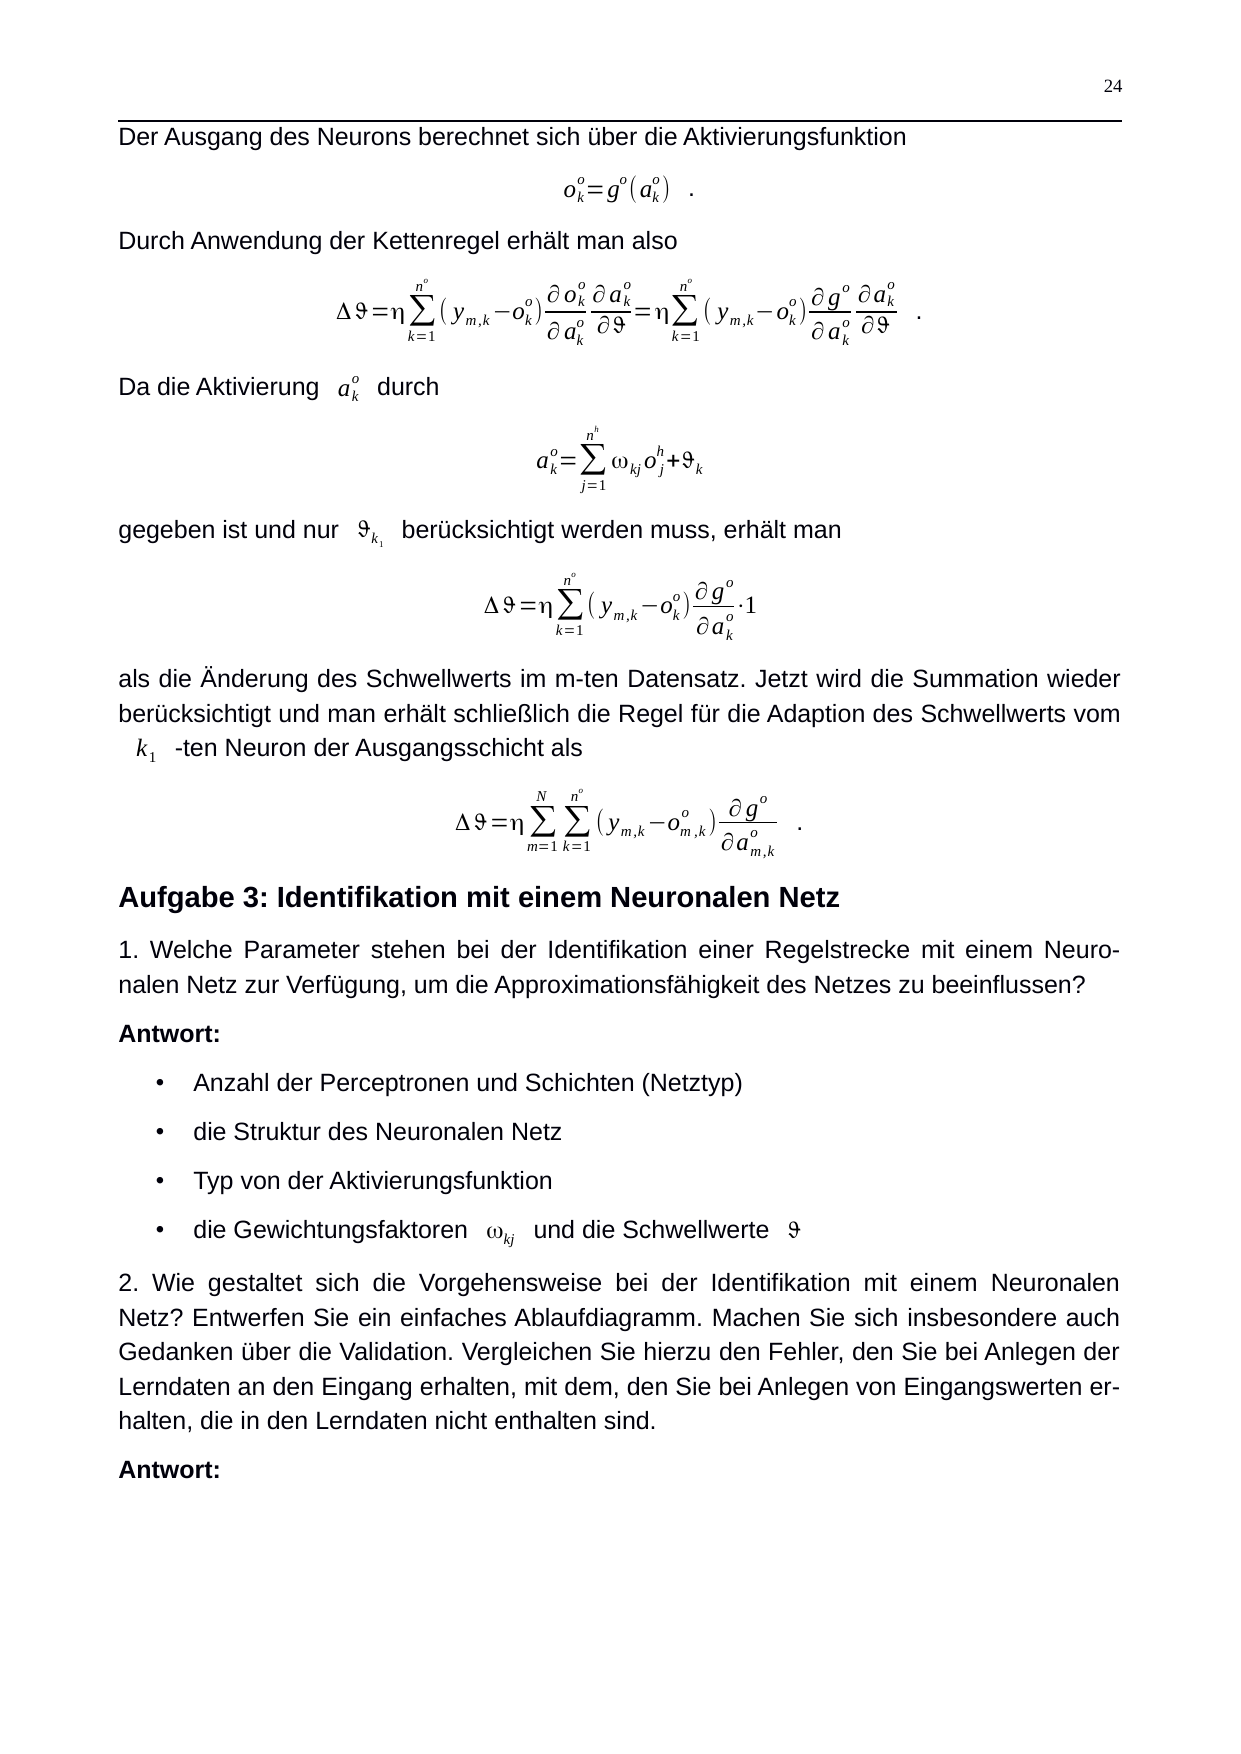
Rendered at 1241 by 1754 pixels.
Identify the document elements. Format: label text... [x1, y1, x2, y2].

text Da die Aktivierungdurch [118, 369, 1122, 405]
text . [118, 275, 1122, 349]
text . [118, 786, 1122, 860]
text gegeben ist und nurberücksichtigt werden muss, erhält man [118, 515, 1122, 550]
list Anzahl der Perceptronen und Schichten (Netztyp) [156, 1068, 1122, 1097]
text Durch Anwendung der Kettenregel erhält man also [118, 226, 1122, 255]
list die Struktur des Neuronalen Netz [156, 1117, 1122, 1146]
list die Gewichtungsfaktorenund die Schwellwerte [156, 1215, 1122, 1248]
text Antwort: [118, 1019, 1122, 1047]
text Antwort: [118, 1455, 1122, 1484]
text 2. Wie gestaltet sich die Vorgehensweise bei der Identifikation mit einem Neuronalen Netz? Entwerfen Sie ein einfaches Ablaufdiagramm. Machen Sie sich insbesondere auch Gedanken über die Validation. Vergleichen Sie hierzu den Fehler, den Sie bei Anlegen der Lerndaten an den Eingang erhalten, mit dem, den Sie bei Anlegen von Eingangswerten er-halten, die in den Lerndaten nicht enthalten sind. [118, 1268, 1122, 1435]
list Typ von der Aktivierungsfunktion [156, 1166, 1122, 1195]
text als die Änderung des Schwellwerts im m-ten Datensatz. Jetzt wird die Summation wieder berücksichtigt und man erhält schließlich die Regel für die Adaption des Schwellwerts vom-ten Neuron der Ausgangsschicht als [118, 664, 1122, 766]
text 1. Welche Parameter stehen bei der Identifikation einer Regelstrecke mit einem Neuro-nalen Netz zur Verfügung, um die Approximationsfähigkeit des Netzes zu beeinflussen? [118, 935, 1122, 998]
text Aufgabe 3: Identifikation mit einem Neuronalen Netz [118, 880, 1122, 914]
text Der Ausgang des Neurons berechnet sich über die Aktivierungsfunktion [118, 122, 1122, 151]
text . [118, 171, 1122, 206]
